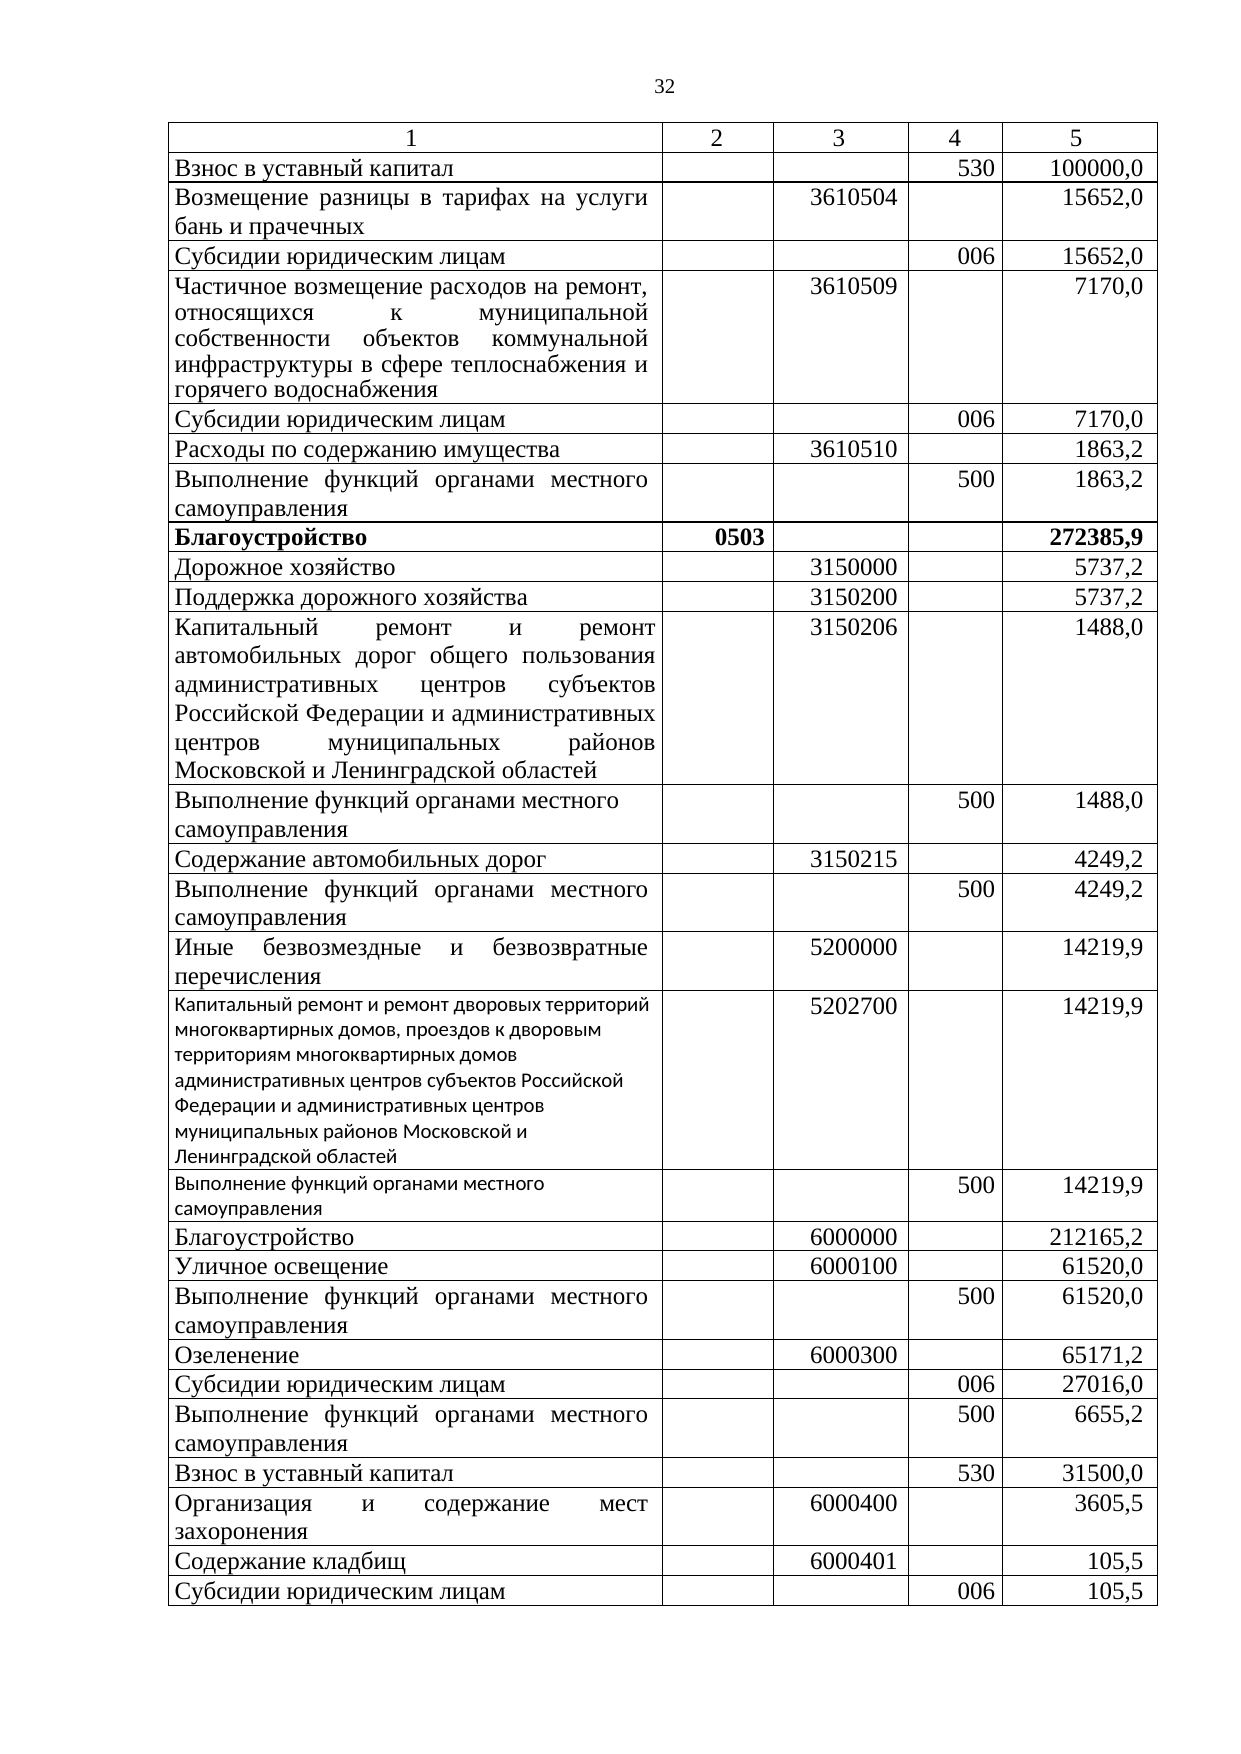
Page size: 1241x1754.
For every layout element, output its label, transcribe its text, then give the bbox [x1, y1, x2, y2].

table_cell [774, 1576, 908, 1605]
table_cell 61520,0 [1003, 1281, 1157, 1339]
table_cell 3610510 [774, 434, 908, 463]
table_cell 3605,5 [1003, 1488, 1157, 1545]
table_cell 15652,0 [1003, 241, 1157, 270]
table_cell [1158, 581, 1202, 611]
table_cell [663, 1576, 773, 1605]
table_cell [663, 464, 773, 521]
table_cell [909, 844, 1002, 873]
table_cell Субсидии юридическим лицам [169, 241, 662, 270]
table_cell [1158, 1398, 1202, 1457]
table_cell [1158, 551, 1202, 581]
table_cell [1158, 240, 1202, 270]
table_cell Выполнение функций органами местного самоуправления [169, 1399, 662, 1457]
table_cell [1158, 1280, 1202, 1339]
table_cell [909, 991, 1002, 1169]
table_cell [774, 523, 908, 551]
table_cell [774, 464, 908, 521]
table_cell [774, 874, 908, 931]
table_cell Выполнение функций органами местного самоуправления [169, 464, 662, 521]
table_cell 500 [909, 785, 1002, 843]
table_cell Выполнение функций органами местного самоуправления [169, 874, 662, 931]
table_cell [1158, 433, 1202, 463]
table_cell [909, 1546, 1002, 1575]
table_cell 15652,0 [1003, 183, 1157, 240]
table_cell Благоустройство [169, 1222, 662, 1250]
table_cell [663, 612, 773, 784]
table_cell 65171,2 [1003, 1340, 1157, 1368]
table_cell Расходы по содержанию имущества [169, 434, 662, 463]
table_cell [1158, 784, 1202, 843]
table_cell 5200000 [774, 932, 908, 990]
table_header 5 [1003, 123, 1157, 152]
table_cell 14219,9 [1003, 1170, 1157, 1221]
table_cell [663, 241, 773, 270]
table_cell [1158, 611, 1202, 784]
table_cell [909, 932, 1002, 990]
table_cell [1158, 931, 1202, 990]
table_cell 530 [909, 153, 1002, 181]
table_cell [663, 874, 773, 931]
table_cell 27016,0 [1003, 1370, 1157, 1398]
table_cell Уличное освещение [169, 1251, 662, 1280]
table_cell 1488,0 [1003, 785, 1157, 843]
table_cell [909, 1340, 1002, 1368]
table_cell [663, 183, 773, 240]
table_cell Взнос в уставный капитал [169, 1458, 662, 1487]
table_cell 6000300 [774, 1340, 908, 1368]
table_cell 5737,2 [1003, 582, 1157, 611]
table_cell [663, 434, 773, 463]
table_cell 1488,0 [1003, 612, 1157, 784]
table_cell [663, 1546, 773, 1575]
table_cell Содержание кладбищ [169, 1546, 662, 1575]
table_cell [1158, 1545, 1202, 1575]
table_cell [909, 1251, 1002, 1280]
table_cell [663, 1281, 773, 1339]
table_header [1158, 122, 1202, 152]
table_cell 212165,2 [1003, 1222, 1157, 1250]
table_cell 006 [909, 1370, 1002, 1398]
table_cell [663, 1340, 773, 1368]
table_header 2 [663, 123, 773, 152]
table_cell [909, 523, 1002, 551]
table_cell [1158, 403, 1202, 433]
table_cell 006 [909, 241, 1002, 270]
table_cell Капитальный ремонт и ремонт автомобильных дорог общего пользования административных центров субъектов Российской Федерации и административных центров муниципальных районов Московской и Ленинградской областей [169, 612, 662, 784]
table_cell 7170,0 [1003, 271, 1157, 403]
table_cell 6655,2 [1003, 1399, 1157, 1457]
table_cell [663, 153, 773, 181]
table_cell [774, 153, 908, 181]
table_cell [909, 1222, 1002, 1250]
table_header 3 [774, 123, 908, 152]
table_cell 530 [909, 1458, 1002, 1487]
table_cell [1158, 1457, 1202, 1487]
table_cell 3150000 [774, 552, 908, 581]
table_cell 0503 [663, 523, 773, 551]
table_cell 5202700 [774, 991, 908, 1169]
table_cell [774, 1170, 908, 1221]
table_cell 500 [909, 464, 1002, 521]
table_cell Выполнение функций органами местного самоуправления [169, 1281, 662, 1339]
table_cell [774, 1370, 908, 1398]
table_cell [909, 1488, 1002, 1545]
table_cell 500 [909, 1170, 1002, 1221]
table_cell 3610509 [774, 271, 908, 403]
table_header 1 [169, 123, 662, 152]
table_cell [1158, 1369, 1202, 1398]
table_cell [663, 1458, 773, 1487]
table_cell [909, 582, 1002, 611]
table_cell 1863,2 [1003, 464, 1157, 521]
table_cell [1158, 1339, 1202, 1368]
table_cell 500 [909, 874, 1002, 931]
table_cell 14219,9 [1003, 991, 1157, 1169]
table_cell [909, 271, 1002, 403]
table_cell [663, 582, 773, 611]
table_cell Взнос в уставный капитал [169, 153, 662, 181]
table_cell Возмещение разницы в тарифах на услуги бань и прачечных [169, 183, 662, 240]
table_cell 100000,0 [1003, 153, 1157, 181]
table_cell [663, 932, 773, 990]
table_cell 006 [909, 1576, 1002, 1605]
table_cell [774, 785, 908, 843]
table_cell 105,5 [1003, 1546, 1157, 1575]
table_cell [663, 1370, 773, 1398]
table_cell 006 [909, 404, 1002, 433]
table_cell [1158, 521, 1202, 551]
table_cell 31500,0 [1003, 1458, 1157, 1487]
table_cell 272385,9 [1003, 523, 1157, 551]
table_cell 4249,2 [1003, 844, 1157, 873]
table_cell [774, 241, 908, 270]
table_cell [1158, 1169, 1202, 1221]
table_cell [1158, 270, 1202, 403]
table_cell Дорожное хозяйство [169, 552, 662, 581]
table_cell [663, 1488, 773, 1545]
table_cell Субсидии юридическим лицам [169, 1370, 662, 1398]
table_cell Субсидии юридическим лицам [169, 1576, 662, 1605]
table_cell 61520,0 [1003, 1251, 1157, 1280]
table_cell [774, 1281, 908, 1339]
table_cell Выполнение функций органами местного самоуправления [169, 1170, 662, 1221]
table_cell [1158, 1221, 1202, 1250]
table_header 4 [909, 123, 1002, 152]
table_cell [1158, 843, 1202, 873]
table_cell Субсидии юридическим лицам [169, 404, 662, 433]
table_cell 7170,0 [1003, 404, 1157, 433]
table_cell 3150200 [774, 582, 908, 611]
table_cell [1158, 873, 1202, 931]
table_cell [774, 404, 908, 433]
table_cell 6000100 [774, 1251, 908, 1280]
table_cell 500 [909, 1281, 1002, 1339]
table_cell [909, 434, 1002, 463]
table_cell 6000401 [774, 1546, 908, 1575]
table_cell Частичное возмещение расходов на ремонт, относящихся к муниципальной собственности объектов коммунальной инфраструктуры в сфере теплоснабжения и горячего водоснабжения [169, 271, 662, 403]
table_cell 3150215 [774, 844, 908, 873]
table_cell [663, 1399, 773, 1457]
table_cell [1158, 1575, 1202, 1605]
table_cell 5737,2 [1003, 552, 1157, 581]
table_cell 1863,2 [1003, 434, 1157, 463]
table_cell 500 [909, 1399, 1002, 1457]
table_cell 4249,2 [1003, 874, 1157, 931]
table_cell Поддержка дорожного хозяйства [169, 582, 662, 611]
table_cell [663, 785, 773, 843]
table_cell 6000400 [774, 1488, 908, 1545]
table_cell [663, 552, 773, 581]
table_cell [909, 552, 1002, 581]
table_cell [663, 1170, 773, 1221]
table_cell [1158, 463, 1202, 521]
table_cell Благоустройство [169, 523, 662, 551]
table_cell [663, 1222, 773, 1250]
table_cell [909, 183, 1002, 240]
table_cell 14219,9 [1003, 932, 1157, 990]
table_cell [663, 271, 773, 403]
table_cell [1158, 1250, 1202, 1280]
table_cell 105,5 [1003, 1576, 1157, 1605]
table_cell 3150206 [774, 612, 908, 784]
table_cell [1158, 1487, 1202, 1545]
table_cell [663, 844, 773, 873]
table_cell Иные безвозмездные и безвозвратные перечисления [169, 932, 662, 990]
table_cell [663, 1251, 773, 1280]
table_cell Содержание автомобильных дорог [169, 844, 662, 873]
table_cell [1158, 990, 1202, 1169]
table_cell Выполнение функций органами местного самоуправления [169, 785, 662, 843]
table_cell [774, 1399, 908, 1457]
table_cell [1158, 152, 1202, 181]
table_cell 3610504 [774, 183, 908, 240]
table_cell Озеленение [169, 1340, 662, 1368]
table_cell [1158, 181, 1202, 240]
table_cell 6000000 [774, 1222, 908, 1250]
table_cell Капитальный ремонт и ремонт дворовых территорий многоквартирных домов, проездов к дворовым территориям многоквартирных домов административных центров субъектов Российской Федерации и административных центров муниципальных районов Московской и Ленинградской областей [169, 991, 662, 1169]
table_cell [909, 612, 1002, 784]
table_cell [663, 991, 773, 1169]
table_cell [774, 1458, 908, 1487]
table_cell [663, 404, 773, 433]
table_cell Организация и содержание мест захоронения [169, 1488, 662, 1545]
